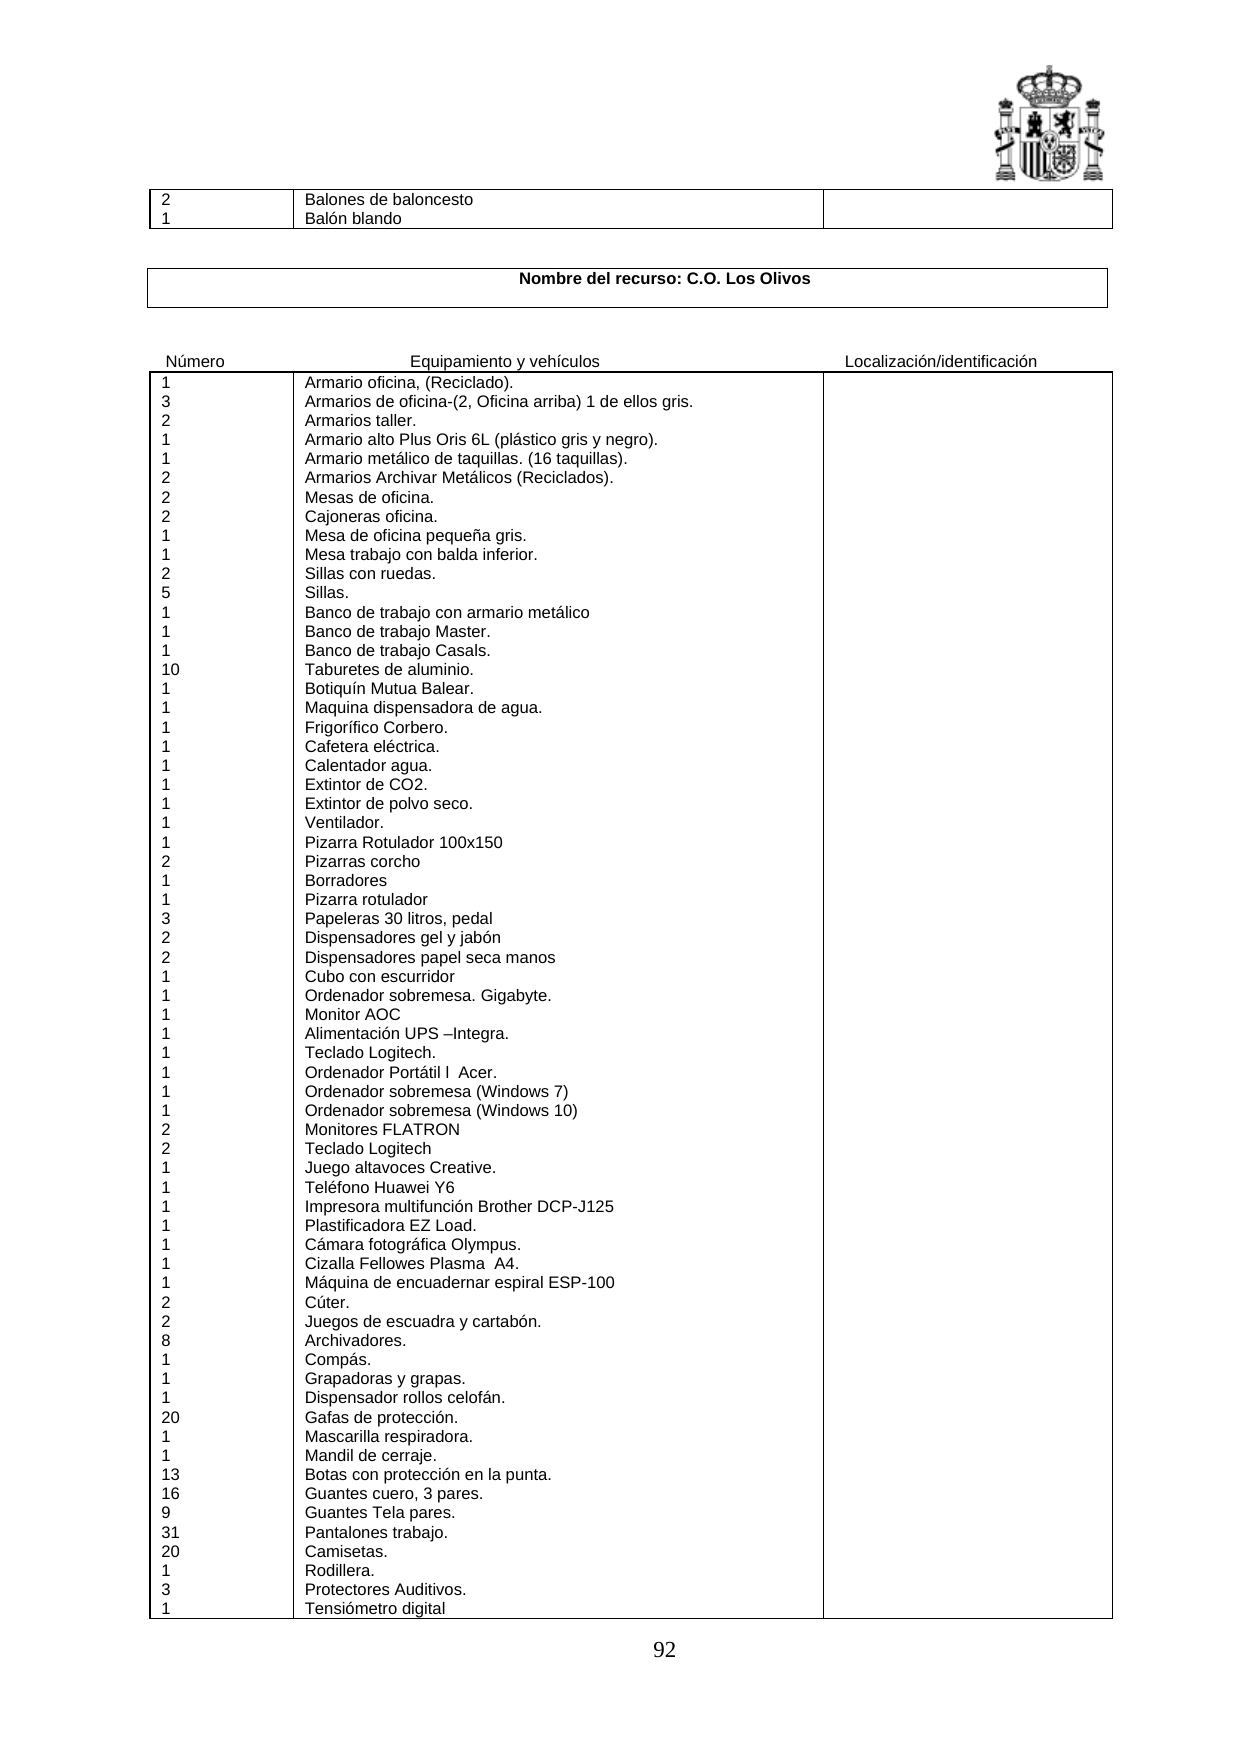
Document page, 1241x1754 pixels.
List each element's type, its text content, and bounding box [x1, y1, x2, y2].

table_header Nombre del recurso: C.O. Los Olivos [148, 269, 1107, 307]
table_cell 2 1 [151, 190, 293, 228]
table_cell Armario oficina, (Reciclado). Armarios de oficina-(2, Oficina arriba) 1 de ellos gris. Armarios taller. Armario alto Plus Oris 6L (plástico gris y negro). Armario metálico de taquillas. (16 taquillas). Armarios Archivar Metálicos (Reciclados). Mesas de oficina. Cajoneras oficina. Mesa de oficina pequeña gris. Mesa trabajo con balda inferior. Sillas con ruedas. Sillas. Banco de trabajo con armario metálico Banco de trabajo Master. Banco de trabajo Casals. Taburetes de aluminio. Botiquín Mutua Balear. Maquina dispensadora de agua. Frigorífico Corbero. Cafetera eléctrica. Calentador agua. Extintor de CO2. Extintor de polvo seco. Ventilador. Pizarra Rotulador 100x150 Pizarras corcho Borradores Pizarra rotulador Papeleras 30 litros, pedal Dispensadores gel y jabón Dispensadores papel seca manos Cubo con escurridor Ordenador sobremesa. Gigabyte. Monitor AOC Alimentación UPS –Integra. Teclado Logitech. Ordenador Portátil l Acer. Ordenador sobremesa (Windows 7) Ordenador sobremesa (Windows 10) Monitores FLATRON Teclado Logitech Juego altavoces Creative. Teléfono Huawei Y6 Impresora multifunción Brother DCP-J125 Plastificadora EZ Load. Cámara fotográfica Olympus. Cizalla Fellowes Plasma A4. Máquina de encuadernar espiral ESP-100 Cúter. Juegos de escuadra y cartabón. Archivadores. Compás. Grapadoras y grapas. Dispensador rollos celofán. Gafas de protección. Mascarilla respiradora. Mandil de cerraje. Botas con protección en la punta. Guantes cuero, 3 pares. Guantes Tela pares. Pantalones trabajo. Camisetas. Rodillera. Protectores Auditivos. Tensiómetro digital [294, 373, 823, 1618]
table_header [150, 327, 154, 371]
table_cell Balones de baloncesto Balón blando [294, 190, 823, 228]
table_cell [824, 373, 1112, 1618]
table_header Número [154, 327, 297, 371]
table_cell [824, 190, 1112, 228]
table_cell 1 3 2 1 1 2 2 2 1 1 2 5 1 1 1 10 1 1 1 1 1 1 1 1 1 2 1 1 3 2 2 1 1 1 1 1 1 1 1 2 2 1 1 1 1 1 1 1 2 2 8 1 1 1 20 1 1 13 16 9 31 20 1 3 1 [151, 373, 293, 1618]
table_header Equipamiento y vehículos [297, 327, 708, 371]
table_header Localización/identificación [708, 327, 1116, 371]
